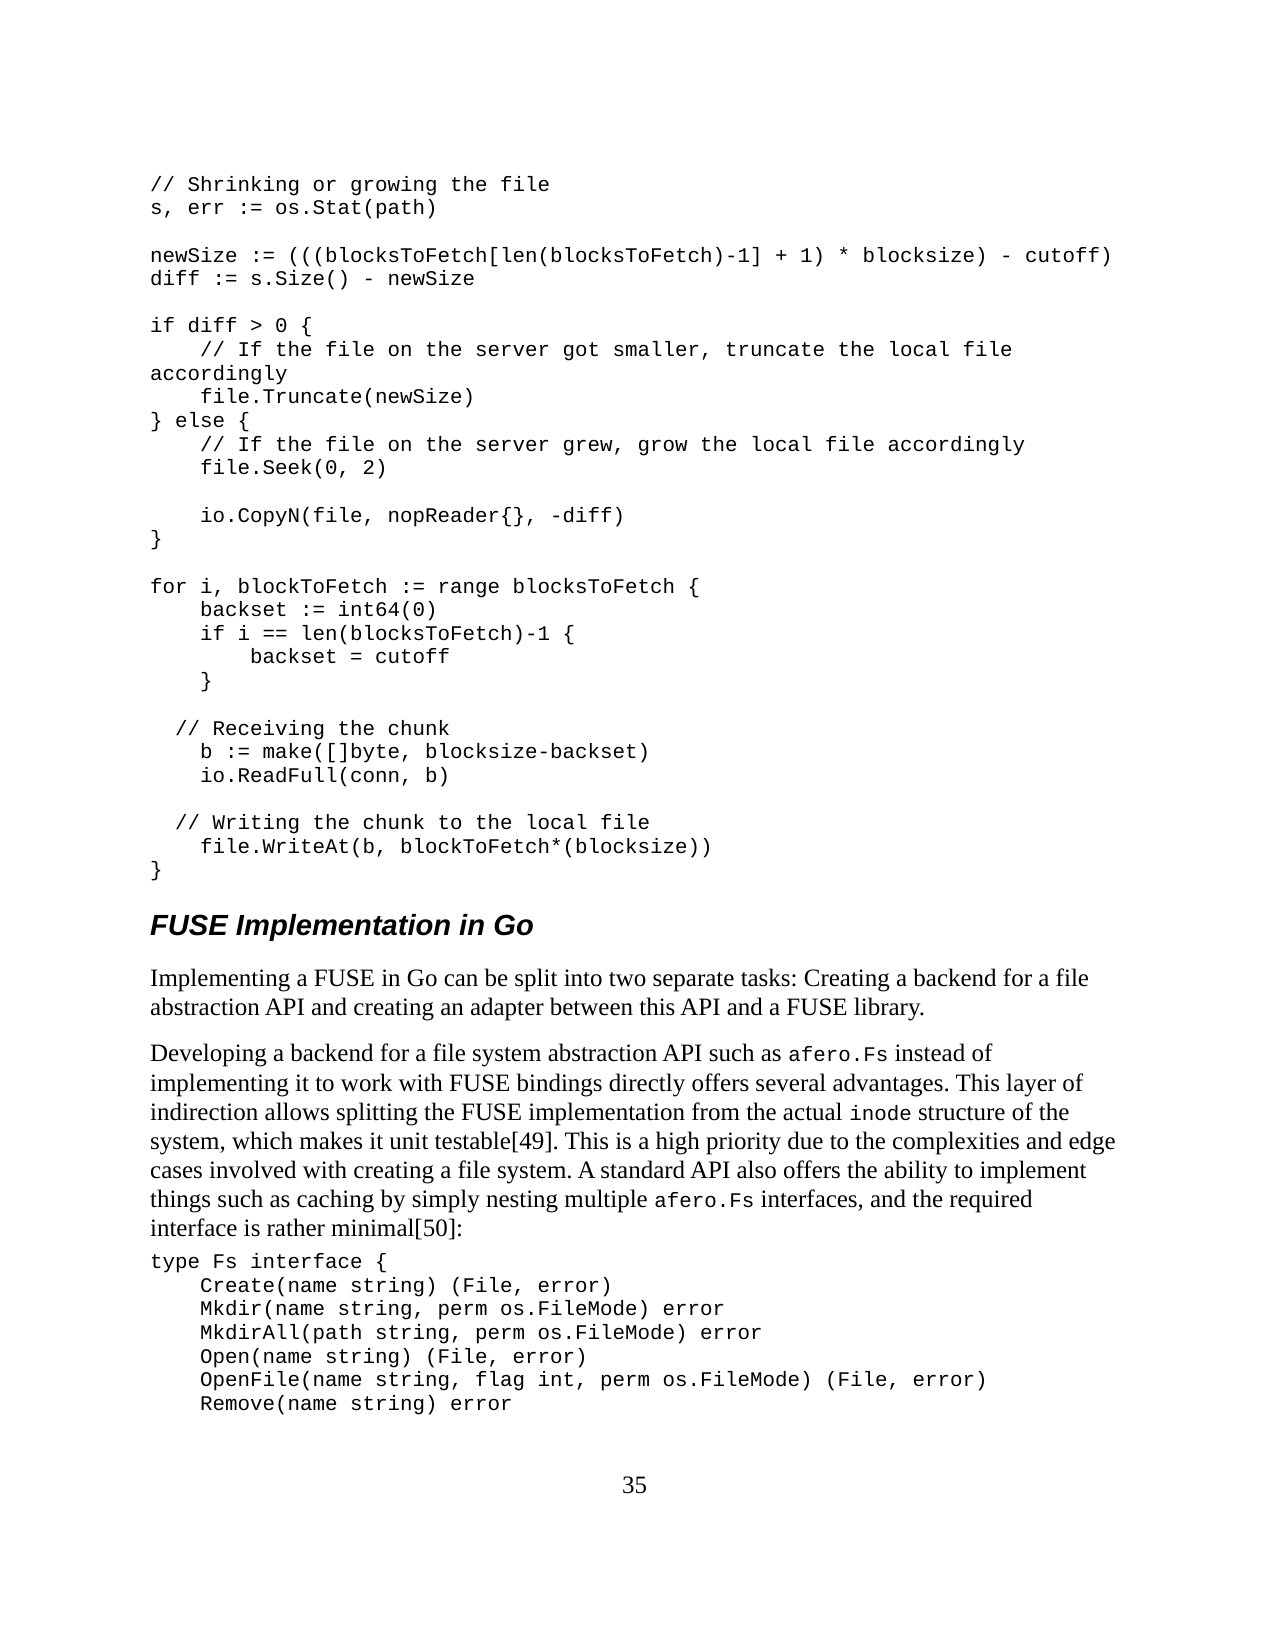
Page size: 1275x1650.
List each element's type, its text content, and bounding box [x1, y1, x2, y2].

text s, err := os.Stat(path) [150, 197, 1125, 221]
text io.CopyN(file, nopReader{}, -diff) [150, 505, 1125, 528]
text Create(name string) (File, error) [150, 1275, 1125, 1298]
text // Shrinking or growing the file [150, 174, 1125, 197]
text backset = cutoff [150, 647, 1125, 670]
text io.ReadFull(conn, b) [150, 765, 1125, 788]
text } [150, 859, 1125, 883]
text file.Truncate(newSize) [150, 386, 1125, 410]
text Remove(name string) error [150, 1393, 1125, 1417]
text Implementing a FUSE in Go can be split into two separate tasks: Creating a backend for a file abstraction API and creating an adapter between this API and a FUSE library. [150, 963, 1125, 1021]
text } [150, 670, 1125, 694]
text if diff > 0 { [150, 316, 1125, 339]
text diff := s.Size() - newSize [150, 268, 1125, 292]
text Developing a backend for a file system abstraction API such as afero.Fs instead of implementing it to work with FUSE bindings directly offers several advantages. This layer of indirection allows splitting the FUSE implementation from the actual inode structure of the system, which makes it unit testable[49]. This is a high priority due to the complexities and edge cases involved with creating a file system. A standard API also offers the ability to implement things such as caching by simply nesting multiple afero.Fs interfaces, and the required interface is rather minimal[50]: [150, 1038, 1125, 1242]
text b := make([]byte, blocksize-backset) [150, 741, 1125, 765]
text Open(name string) (File, error) [150, 1346, 1125, 1369]
text for i, blockToFetch := range blocksToFetch { [150, 576, 1125, 599]
text type Fs interface { [150, 1251, 1125, 1275]
text // If the file on the server got smaller, truncate the local file accordingly [150, 339, 1125, 386]
text } else { [150, 410, 1125, 434]
text } [150, 528, 1125, 552]
subtitle FUSE Implementation in Go [150, 908, 1125, 942]
text file.WriteAt(b, blockToFetch*(blocksize)) [150, 836, 1125, 859]
text OpenFile(name string, flag int, perm os.FileMode) (File, error) [150, 1369, 1125, 1393]
text // Receiving the chunk [150, 717, 1125, 741]
text // If the file on the server grew, grow the local file accordingly [150, 434, 1125, 457]
text backset := int64(0) [150, 599, 1125, 623]
text // Writing the chunk to the local file [150, 812, 1125, 836]
text newSize := (((blocksToFetch[len(blocksToFetch)-1] + 1) * blocksize) - cutoff) [150, 244, 1125, 268]
text Mkdir(name string, perm os.FileMode) error [150, 1298, 1125, 1322]
text if i == len(blocksToFetch)-1 { [150, 623, 1125, 647]
text file.Seek(0, 2) [150, 457, 1125, 481]
text MkdirAll(path string, perm os.FileMode) error [150, 1322, 1125, 1346]
